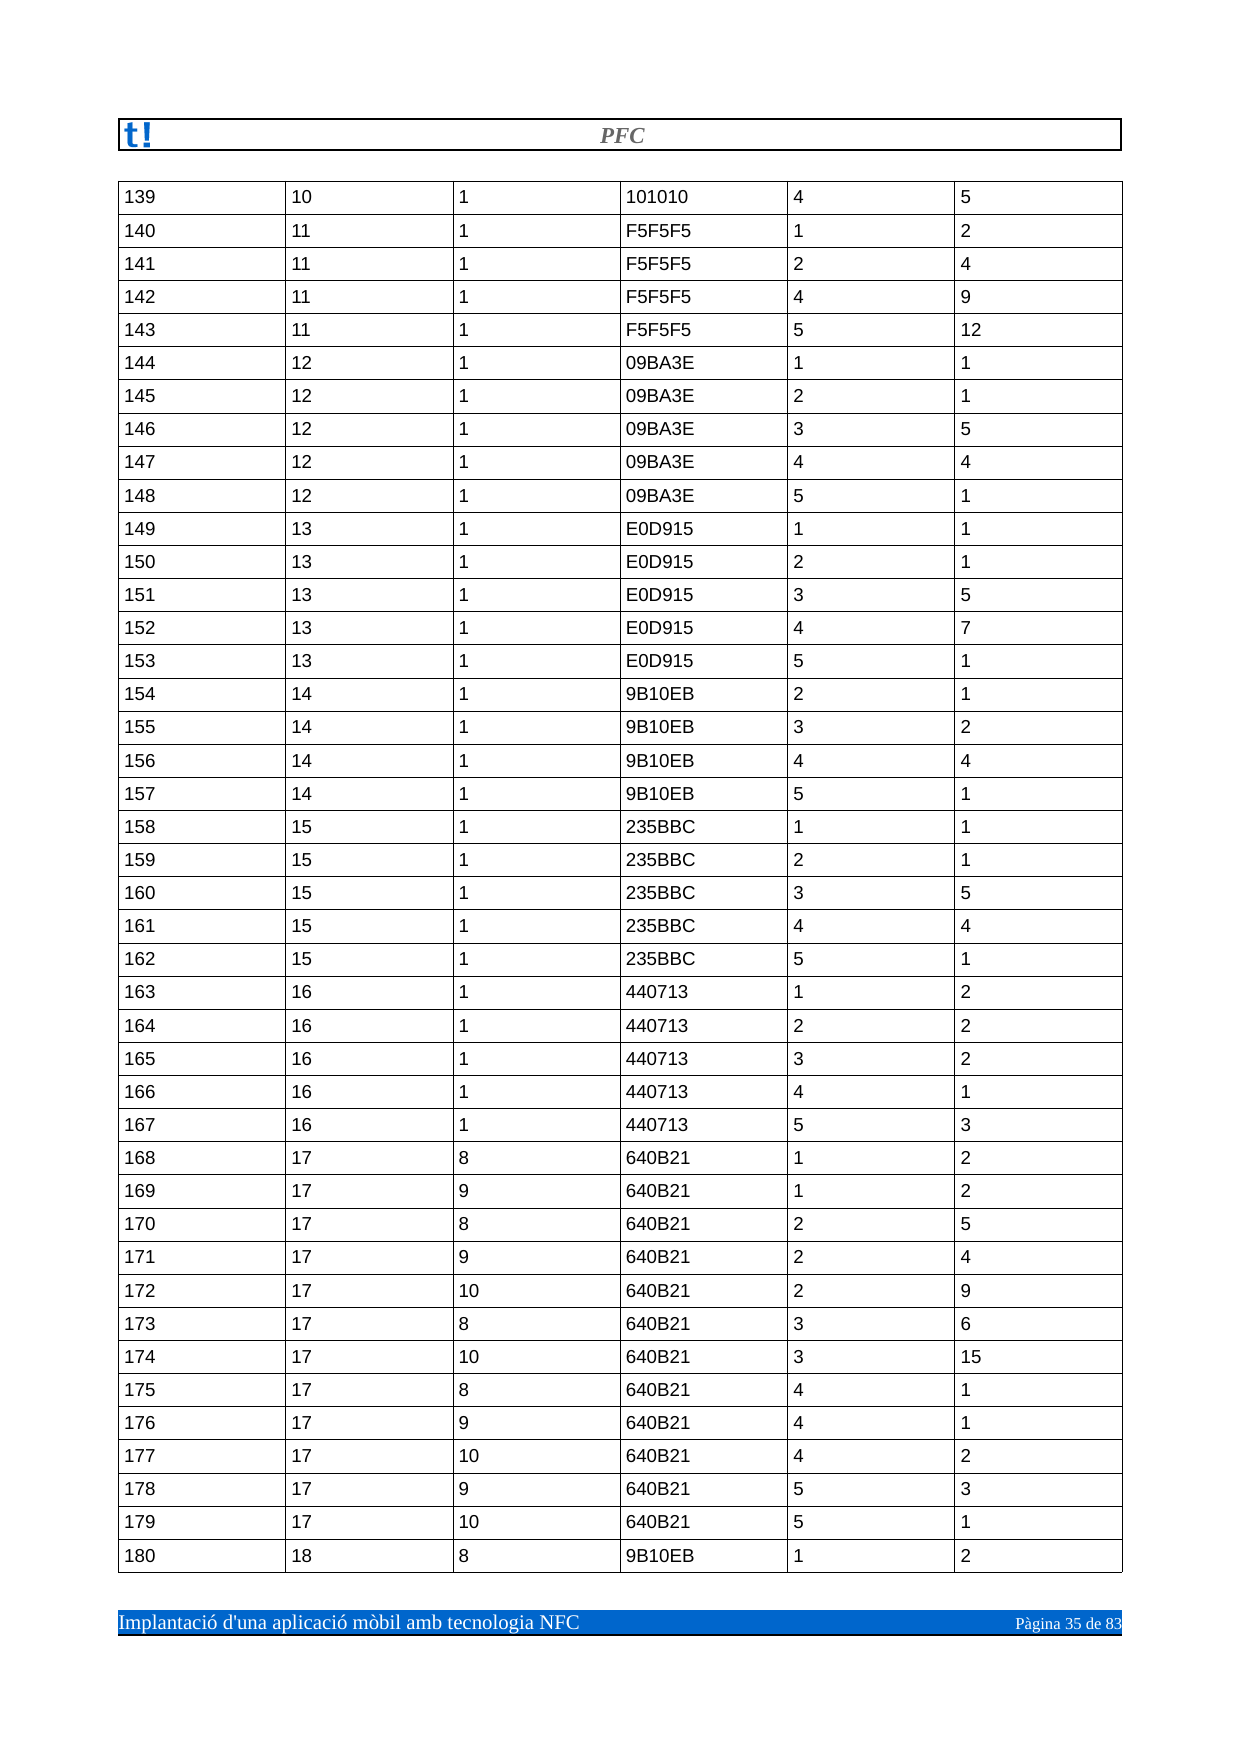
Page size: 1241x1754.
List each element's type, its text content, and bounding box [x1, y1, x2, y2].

table_cell 1 [955, 480, 1122, 512]
table_cell 5 [788, 314, 954, 346]
table_cell 143 [119, 314, 285, 346]
table_cell 169 [119, 1175, 285, 1207]
table_cell 9B10EB [621, 679, 787, 711]
table_cell 2 [955, 215, 1122, 247]
table_cell 3 [788, 1043, 954, 1075]
table_cell 13 [286, 546, 453, 578]
table_cell 4 [788, 1440, 954, 1472]
table_cell 163 [119, 977, 285, 1009]
table_cell 15 [286, 844, 453, 876]
table_cell F5F5F5 [621, 281, 787, 313]
table_cell 640B21 [621, 1242, 787, 1274]
table_cell 5 [955, 1209, 1122, 1241]
table_cell 640B21 [621, 1308, 787, 1340]
table_cell 3 [788, 1341, 954, 1373]
table_cell 1 [955, 1407, 1122, 1439]
table_cell 15 [955, 1341, 1122, 1373]
table_cell 1 [454, 1043, 620, 1075]
table_cell 1 [955, 844, 1122, 876]
table_cell 154 [119, 679, 285, 711]
table_cell 5 [955, 414, 1122, 446]
table_cell 4 [955, 1242, 1122, 1274]
table_cell 2 [955, 1043, 1122, 1075]
table_cell 4 [788, 745, 954, 777]
table_cell 2 [788, 844, 954, 876]
table_cell 10 [454, 1507, 620, 1539]
table_cell 3 [955, 1474, 1122, 1506]
table_cell 174 [119, 1341, 285, 1373]
table_cell 1 [788, 1175, 954, 1207]
table_cell 8 [454, 1209, 620, 1241]
table_cell 2 [955, 1142, 1122, 1174]
table_cell 1 [454, 745, 620, 777]
table_cell 235BBC [621, 877, 787, 909]
table_cell 5 [788, 1507, 954, 1539]
table_cell 1 [454, 182, 620, 214]
table_cell 1 [788, 347, 954, 379]
table_cell 2 [788, 1242, 954, 1274]
table_cell 4 [788, 447, 954, 479]
table_cell 17 [286, 1407, 453, 1439]
table_cell 1 [955, 1507, 1122, 1539]
table_cell 1 [454, 513, 620, 545]
table_cell 1 [454, 215, 620, 247]
table_cell 440713 [621, 977, 787, 1009]
table_cell 5 [788, 944, 954, 976]
table_cell 1 [454, 380, 620, 412]
table_cell 5 [955, 182, 1122, 214]
table_cell 166 [119, 1076, 285, 1108]
table_cell 4 [955, 447, 1122, 479]
table_cell 1 [454, 679, 620, 711]
table_cell 5 [955, 579, 1122, 611]
table_cell 640B21 [621, 1275, 787, 1307]
table_cell 1 [955, 513, 1122, 545]
table_cell 14 [286, 778, 453, 810]
table_cell 11 [286, 248, 453, 280]
table_cell 1 [454, 778, 620, 810]
table_cell 2 [955, 1010, 1122, 1042]
table_cell 155 [119, 712, 285, 744]
table_cell 147 [119, 447, 285, 479]
table_cell 2 [788, 679, 954, 711]
table_cell 1 [955, 347, 1122, 379]
table_cell 640B21 [621, 1407, 787, 1439]
table_cell 165 [119, 1043, 285, 1075]
table_cell 13 [286, 513, 453, 545]
table_cell 142 [119, 281, 285, 313]
table_cell 2 [955, 1175, 1122, 1207]
table_cell 17 [286, 1275, 453, 1307]
table_cell 1 [454, 347, 620, 379]
table_cell 101010 [621, 182, 787, 214]
table_cell 13 [286, 612, 453, 644]
table_cell 235BBC [621, 910, 787, 942]
table_cell 158 [119, 811, 285, 843]
table_cell 4 [955, 248, 1122, 280]
table_cell 235BBC [621, 944, 787, 976]
table_cell 5 [788, 1109, 954, 1141]
table_cell 7 [955, 612, 1122, 644]
table_cell 1 [955, 778, 1122, 810]
table_cell 3 [788, 1308, 954, 1340]
table_cell 17 [286, 1209, 453, 1241]
table_cell 09BA3E [621, 347, 787, 379]
table_cell 440713 [621, 1043, 787, 1075]
table_cell 2 [955, 977, 1122, 1009]
table_cell 640B21 [621, 1440, 787, 1472]
table_cell 176 [119, 1407, 285, 1439]
table_cell 15 [286, 944, 453, 976]
table_cell 12 [286, 480, 453, 512]
table_cell 17 [286, 1507, 453, 1539]
table_cell 16 [286, 1076, 453, 1108]
table_cell 2 [955, 1540, 1122, 1572]
table_cell 17 [286, 1374, 453, 1406]
table_cell 149 [119, 513, 285, 545]
table_cell 3 [788, 877, 954, 909]
table_cell 09BA3E [621, 414, 787, 446]
table_cell 640B21 [621, 1175, 787, 1207]
table_cell 172 [119, 1275, 285, 1307]
table_cell 168 [119, 1142, 285, 1174]
table_cell 1 [454, 712, 620, 744]
table_cell 5 [788, 778, 954, 810]
table_cell 141 [119, 248, 285, 280]
table_cell E0D915 [621, 579, 787, 611]
table_cell E0D915 [621, 513, 787, 545]
table_cell 9B10EB [621, 745, 787, 777]
table_cell 640B21 [621, 1142, 787, 1174]
table_cell 1 [454, 612, 620, 644]
table_cell 15 [286, 877, 453, 909]
table_cell 4 [788, 1374, 954, 1406]
table_cell 1 [788, 811, 954, 843]
table_cell 5 [788, 1474, 954, 1506]
table_cell 1 [788, 215, 954, 247]
table_cell F5F5F5 [621, 215, 787, 247]
table_cell 1 [454, 844, 620, 876]
table_cell 159 [119, 844, 285, 876]
table_cell 4 [788, 1076, 954, 1108]
table_cell 162 [119, 944, 285, 976]
table_cell 1 [454, 1010, 620, 1042]
table_cell 9 [454, 1242, 620, 1274]
table_cell 151 [119, 579, 285, 611]
table_cell 17 [286, 1175, 453, 1207]
table_cell 170 [119, 1209, 285, 1241]
table_cell 17 [286, 1341, 453, 1373]
table_cell 1 [454, 447, 620, 479]
table_cell 17 [286, 1242, 453, 1274]
table_cell 1 [955, 380, 1122, 412]
table_cell E0D915 [621, 546, 787, 578]
table_cell 177 [119, 1440, 285, 1472]
table_cell 3 [788, 579, 954, 611]
table_cell 173 [119, 1308, 285, 1340]
table_cell E0D915 [621, 612, 787, 644]
table_cell 4 [788, 1407, 954, 1439]
table_cell 440713 [621, 1076, 787, 1108]
table_cell 10 [454, 1341, 620, 1373]
table_cell 235BBC [621, 844, 787, 876]
table_cell 1 [454, 645, 620, 677]
table_cell 640B21 [621, 1341, 787, 1373]
table_cell 15 [286, 910, 453, 942]
table_cell 178 [119, 1474, 285, 1506]
table_cell 1 [955, 944, 1122, 976]
table_cell 8 [454, 1142, 620, 1174]
table_cell 2 [788, 248, 954, 280]
table_cell 9B10EB [621, 778, 787, 810]
table_cell 1 [454, 248, 620, 280]
table_cell 3 [788, 712, 954, 744]
table_cell 09BA3E [621, 480, 787, 512]
table_cell 1 [454, 546, 620, 578]
table_cell 4 [788, 182, 954, 214]
table_cell 9 [955, 1275, 1122, 1307]
table_cell 2 [955, 1440, 1122, 1472]
table_cell F5F5F5 [621, 314, 787, 346]
table_cell 1 [454, 480, 620, 512]
table_cell 16 [286, 977, 453, 1009]
table_cell 2 [788, 1010, 954, 1042]
table_cell 1 [955, 811, 1122, 843]
table_cell 157 [119, 778, 285, 810]
table_cell 9B10EB [621, 1540, 787, 1572]
table_cell 146 [119, 414, 285, 446]
table_cell 640B21 [621, 1507, 787, 1539]
table_cell 1 [454, 414, 620, 446]
table_cell 9 [454, 1407, 620, 1439]
table_cell 144 [119, 347, 285, 379]
table_cell 14 [286, 712, 453, 744]
table_cell 1 [955, 645, 1122, 677]
table_cell 5 [788, 480, 954, 512]
table_cell 167 [119, 1109, 285, 1141]
table_cell 1 [454, 944, 620, 976]
table_cell 9B10EB [621, 712, 787, 744]
table_cell 1 [955, 1374, 1122, 1406]
table_cell E0D915 [621, 645, 787, 677]
table_cell 1 [788, 1142, 954, 1174]
table_cell 1 [454, 579, 620, 611]
table_cell 14 [286, 679, 453, 711]
table_cell 1 [788, 977, 954, 1009]
table_cell 640B21 [621, 1374, 787, 1406]
table_cell 3 [955, 1109, 1122, 1141]
table_cell 156 [119, 745, 285, 777]
table_cell 1 [454, 811, 620, 843]
table_cell 5 [788, 645, 954, 677]
table_cell 4 [955, 745, 1122, 777]
table_cell 179 [119, 1507, 285, 1539]
table_cell 1 [454, 1076, 620, 1108]
table_cell 14 [286, 745, 453, 777]
table_cell 4 [788, 281, 954, 313]
table_cell 12 [286, 414, 453, 446]
table_cell 1 [788, 513, 954, 545]
table_cell 1 [955, 679, 1122, 711]
table_cell 18 [286, 1540, 453, 1572]
table_cell 5 [955, 877, 1122, 909]
table_cell 17 [286, 1308, 453, 1340]
table_cell 17 [286, 1142, 453, 1174]
table_cell 16 [286, 1043, 453, 1075]
table_cell 4 [788, 910, 954, 942]
table_cell 13 [286, 579, 453, 611]
table_cell 1 [454, 977, 620, 1009]
picture [123, 121, 151, 148]
table_cell 8 [454, 1308, 620, 1340]
table_cell 161 [119, 910, 285, 942]
table_cell 9 [955, 281, 1122, 313]
table_cell 11 [286, 281, 453, 313]
table_cell 09BA3E [621, 447, 787, 479]
table_cell 12 [955, 314, 1122, 346]
table_cell 15 [286, 811, 453, 843]
table_cell 1 [454, 281, 620, 313]
table_cell 1 [955, 546, 1122, 578]
table_cell 640B21 [621, 1474, 787, 1506]
table_cell 4 [955, 910, 1122, 942]
table_cell 145 [119, 380, 285, 412]
table_cell 11 [286, 314, 453, 346]
table_cell 8 [454, 1540, 620, 1572]
table_cell 17 [286, 1474, 453, 1506]
table_cell 10 [286, 182, 453, 214]
table_cell 3 [788, 414, 954, 446]
table_cell 148 [119, 480, 285, 512]
table_cell 1 [454, 314, 620, 346]
table_cell 2 [788, 1209, 954, 1241]
table_cell 16 [286, 1010, 453, 1042]
table_cell 139 [119, 182, 285, 214]
table_cell 640B21 [621, 1209, 787, 1241]
table_cell F5F5F5 [621, 248, 787, 280]
table_cell 10 [454, 1440, 620, 1472]
table_cell 153 [119, 645, 285, 677]
table_cell 11 [286, 215, 453, 247]
table_cell 9 [454, 1175, 620, 1207]
table_cell 16 [286, 1109, 453, 1141]
table_cell 1 [955, 1076, 1122, 1108]
table_cell 12 [286, 380, 453, 412]
table_cell 1 [454, 910, 620, 942]
table_cell 17 [286, 1440, 453, 1472]
table_cell 09BA3E [621, 380, 787, 412]
table_cell 171 [119, 1242, 285, 1274]
table_cell 10 [454, 1275, 620, 1307]
table_cell 180 [119, 1540, 285, 1572]
table_cell 440713 [621, 1109, 787, 1141]
table_cell 235BBC [621, 811, 787, 843]
table_cell 9 [454, 1474, 620, 1506]
table_cell 4 [788, 612, 954, 644]
table_cell 152 [119, 612, 285, 644]
table_cell 13 [286, 645, 453, 677]
table_cell 2 [788, 1275, 954, 1307]
table_cell 6 [955, 1308, 1122, 1340]
table_cell 2 [788, 380, 954, 412]
table_cell 1 [788, 1540, 954, 1572]
table_cell 150 [119, 546, 285, 578]
table_cell 8 [454, 1374, 620, 1406]
table_cell 1 [454, 877, 620, 909]
table_cell 440713 [621, 1010, 787, 1042]
table_cell 164 [119, 1010, 285, 1042]
table_cell 2 [955, 712, 1122, 744]
table_cell 2 [788, 546, 954, 578]
table_cell 12 [286, 447, 453, 479]
table_cell 1 [454, 1109, 620, 1141]
table_cell 175 [119, 1374, 285, 1406]
table_cell 160 [119, 877, 285, 909]
table_cell 140 [119, 215, 285, 247]
table_cell 12 [286, 347, 453, 379]
